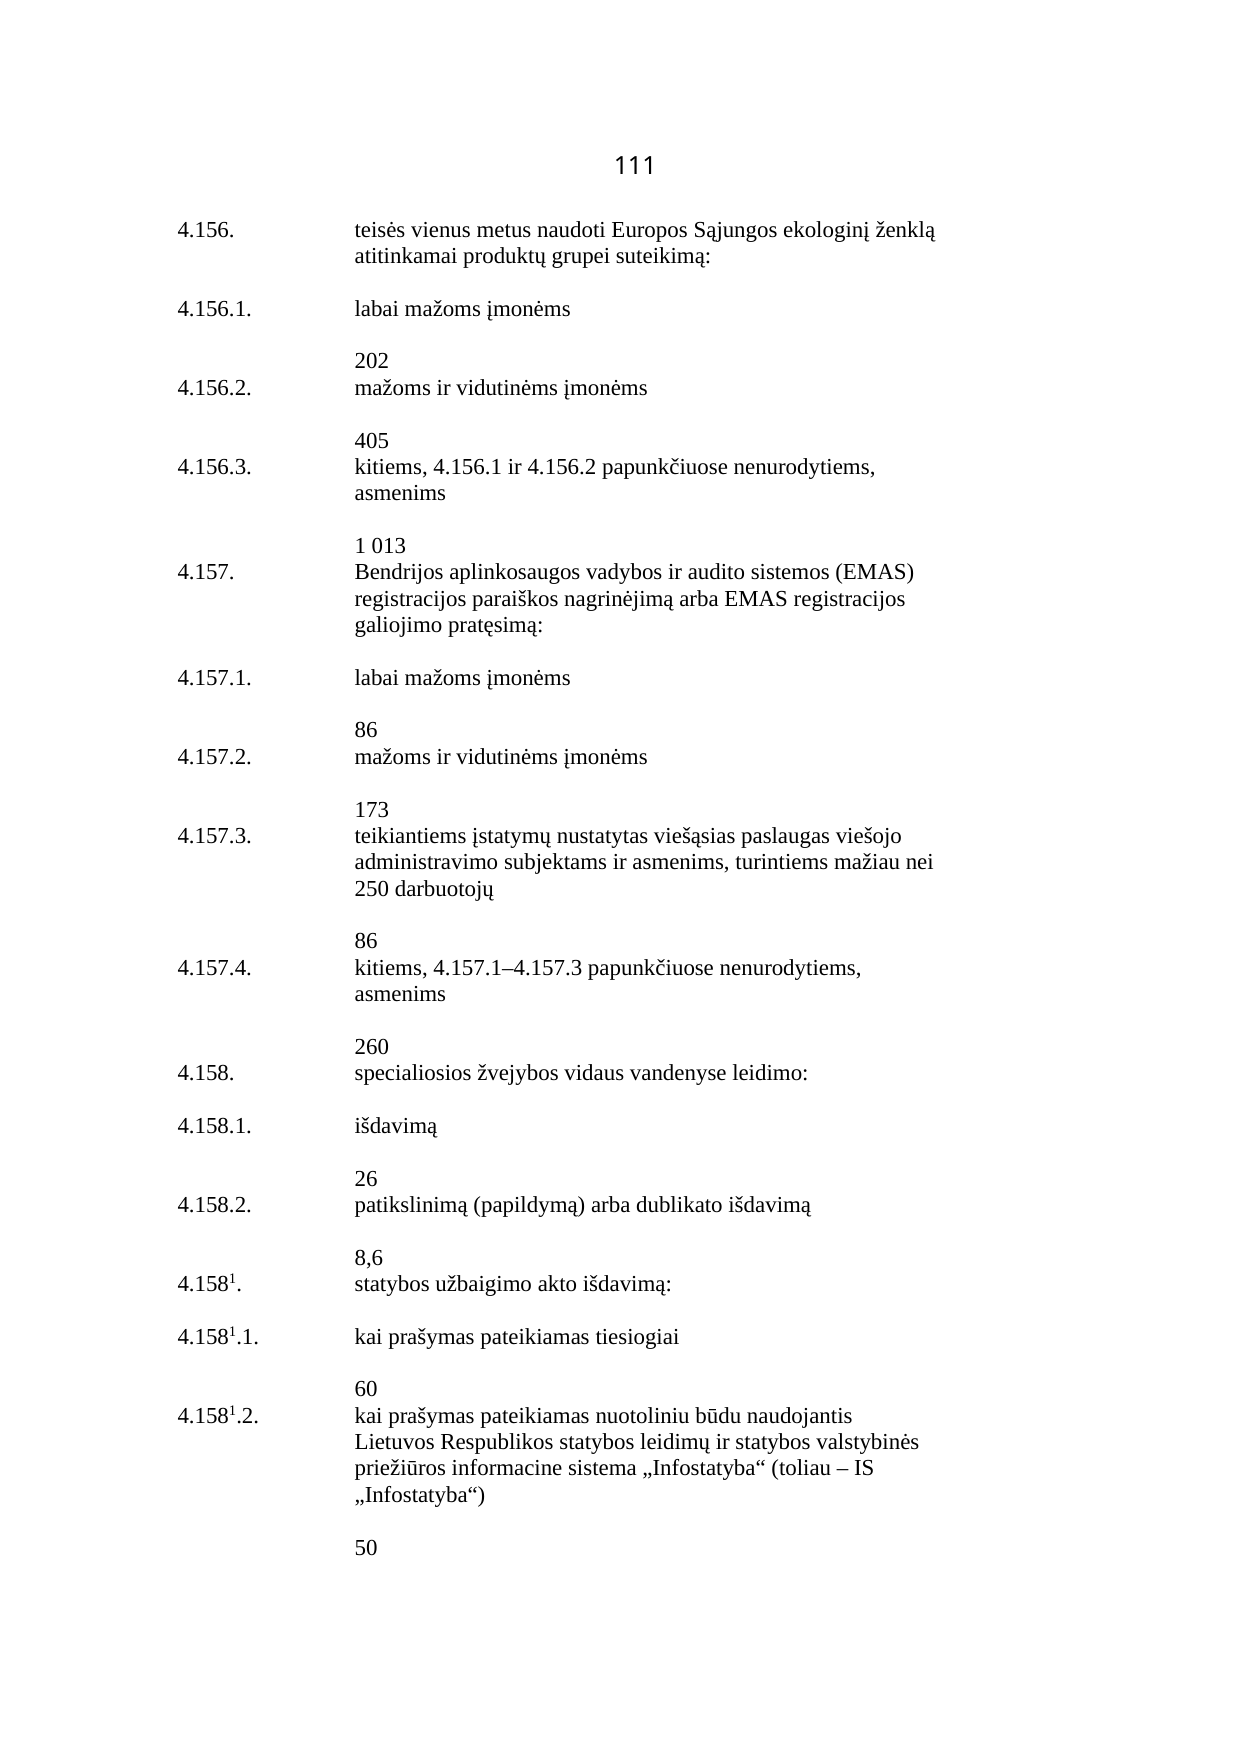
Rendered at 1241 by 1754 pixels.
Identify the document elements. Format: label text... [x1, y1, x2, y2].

text 4.157.2. mažoms ir vidutinėms įmonėms 173 [177, 743, 945, 822]
text 4.156.3. kitiems, 4.156.1 ir 4.156.2 papunkčiuose nenurodytiems, asmenims 1 013 [177, 453, 945, 558]
text priežiūros informacine sistema „Infostatyba“ (toliau – IS [354, 1454, 945, 1481]
text 4.156.2. mažoms ir vidutinėms įmonėms 405 [177, 374, 945, 453]
text 250 darbuotojų 86 [354, 875, 945, 954]
text 4.158.1. išdavimą 26 [177, 1112, 945, 1191]
text 4.157.3. teikiantiems įstatymų nustatytas viešąsias paslaugas viešojo [177, 822, 945, 848]
text administravimo subjektams ir asmenims, turintiems mažiau nei [354, 848, 945, 875]
text 4.1581.2. kai prašymas pateikiamas nuotoliniu būdu naudojantis [177, 1402, 945, 1428]
text galiojimo pratęsimą: [354, 611, 945, 664]
text 4.157. Bendrijos aplinkosaugos vadybos ir audito sistemos (EMAS) [177, 558, 945, 585]
text 4.157.4. kitiems, 4.157.1–4.157.3 papunkčiuose nenurodytiems, asmenims 260 [177, 954, 945, 1059]
text Lietuvos Respublikos statybos leidimų ir statybos valstybinės [354, 1428, 945, 1454]
text 4.1581. statybos užbaigimo akto išdavimą: [177, 1270, 945, 1323]
text 4.156. teisės vienus metus naudoti Europos Sąjungos ekologinį ženklą [177, 216, 945, 242]
text 4.1581.1. kai prašymas pateikiamas tiesiogiai 60 [177, 1323, 945, 1402]
text atitinkamai produktų grupei suteikimą: [354, 242, 945, 295]
text 4.158. specialiosios žvejybos vidaus vandenyse leidimo: [177, 1059, 945, 1112]
text „Infostatyba“) 50 [354, 1481, 945, 1560]
text 4.158.2. patikslinimą (papildymą) arba dublikato išdavimą 8,6 [177, 1191, 945, 1270]
text 4.157.1. labai mažoms įmonėms 86 [177, 664, 945, 743]
text 4.156.1. labai mažoms įmonėms 202 [177, 295, 945, 374]
text registracijos paraiškos nagrinėjimą arba EMAS registracijos [354, 585, 945, 611]
